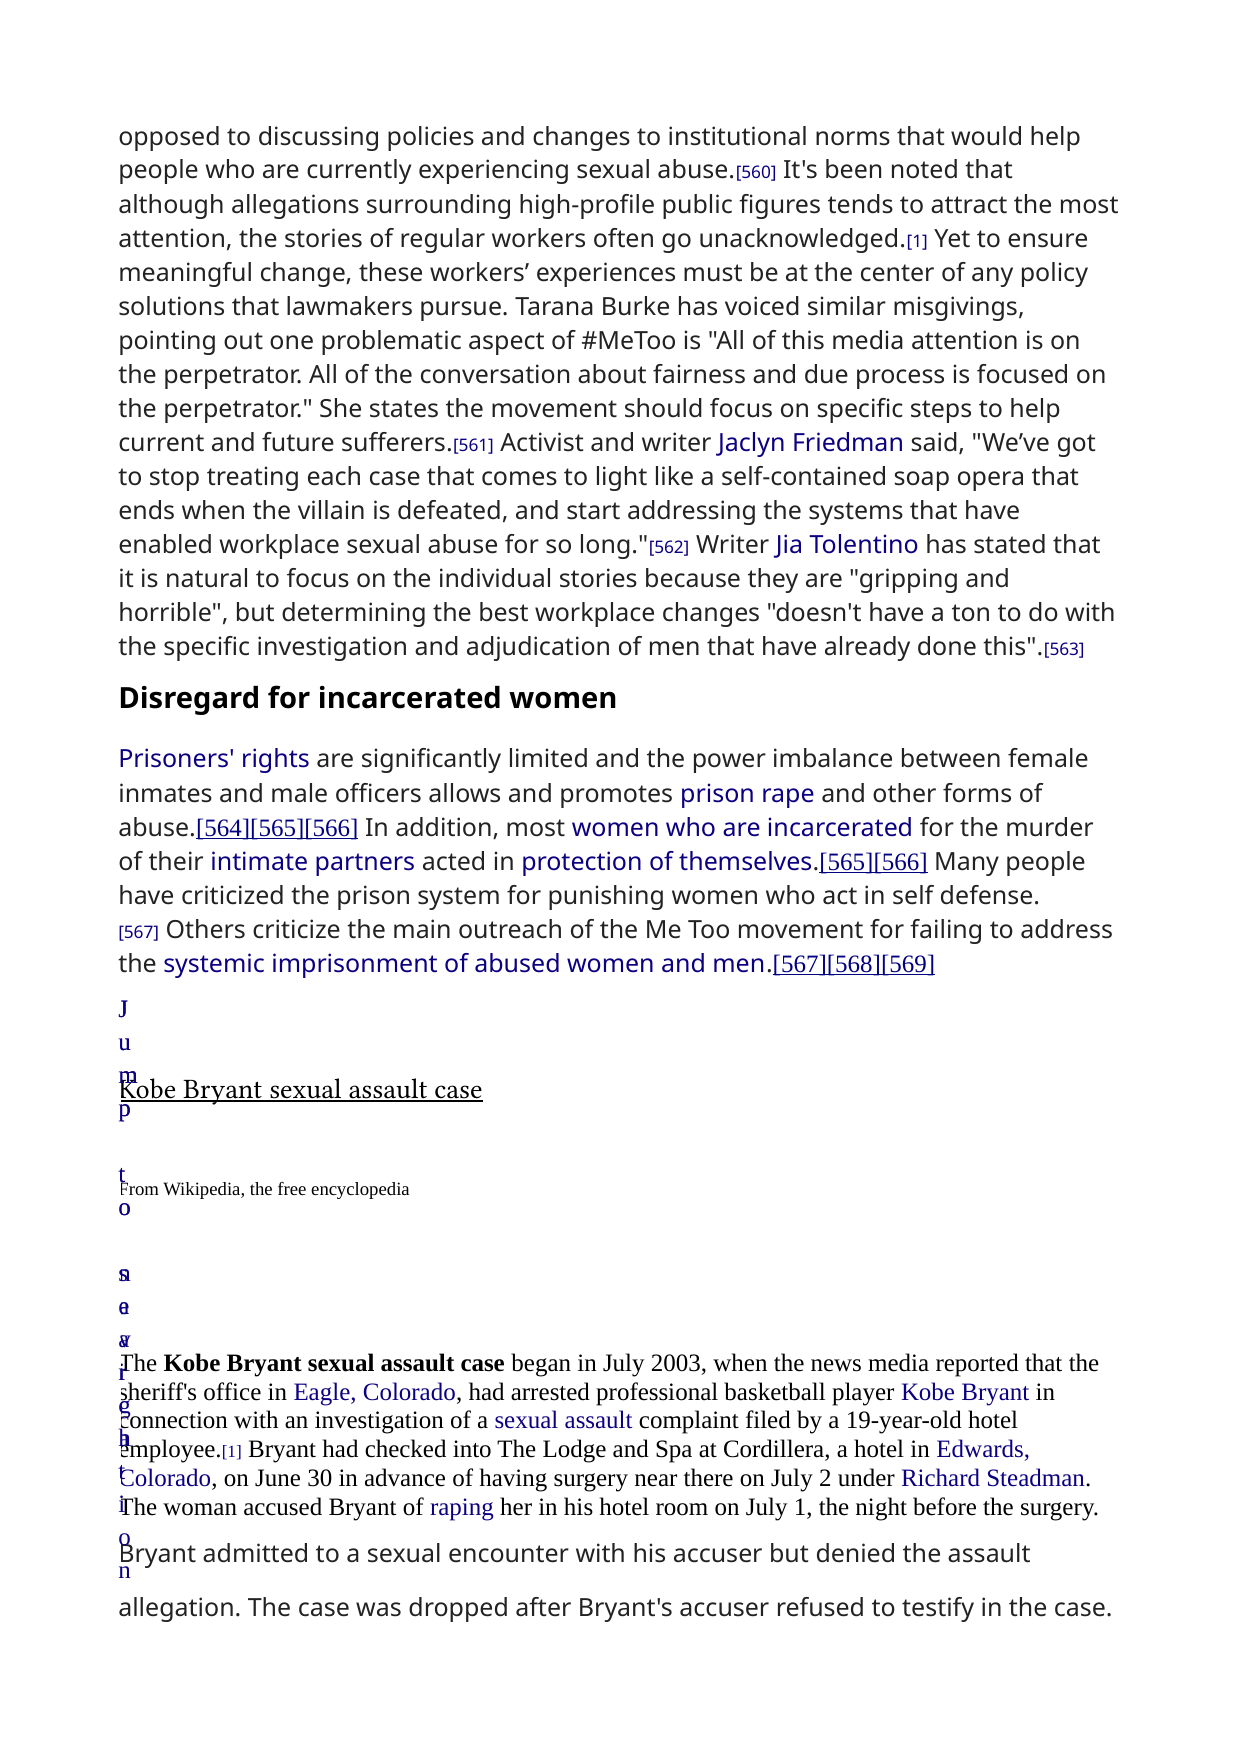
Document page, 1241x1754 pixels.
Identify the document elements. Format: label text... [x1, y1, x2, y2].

text Prisoners' rights are significantly limited and the power imbalance between female inmates and male officers allows and promotes prison rape and other forms of abuse.[564][565][566] In addition, most women who are incarcerated for the murder of their intimate partners acted in protection of themselves.[565][566] Many people have criticized the prison system for punishing women who act in self defense.[567] Others criticize the main outreach of the Me Too movement for failing to address the systemic imprisonment of abused women and men.[567][568][569] [118, 741, 1122, 979]
text Bryant admitted to a sexual encounter with his accuser but denied the assault allegation. The case was dropped after Bryant's accuser refused to testify in the case. [118, 1535, 1122, 1624]
subtitle Disregard for incarcerated women [118, 678, 1122, 717]
subtitle Kobe Bryant sexual assault case [121, 1073, 1122, 1105]
text opposed to discussing policies and changes to institutional norms that would help people who are currently experiencing sexual abuse.[560] It's been noted that although allegations surrounding high-profile public figures tends to attract the most attention, the stories of regular workers often go unacknowledged.[1] Yet to ensure meaningful change, these workers’ experiences must be at the center of any policy solutions that lawmakers pursue. Tarana Burke has voiced similar misgivings, pointing out one problematic aspect of #MeToo is "All of this media attention is on the perpetrator. All of the conversation about fairness and due process is focused on the perpetrator." She states the movement should focus on specific steps to help current and future sufferers.[561] Activist and writer Jaclyn Friedman said, "We’ve got to stop treating each case that comes to light like a self-contained soap opera that ends when the villain is defeated, and start addressing the systems that have enabled workplace sexual abuse for so long."[562] Writer Jia Tolentino has stated that it is natural to focus on the individual stories because they are "gripping and horrible", but determining the best workplace changes "doesn't have a ton to do with the specific investigation and adjudication of men that have already done this".[563] [118, 118, 1122, 663]
text From Wikipedia, the free encyclopedia [121, 1178, 1122, 1199]
text The Kobe Bryant sexual assault case began in July 2003, when the news media reported that the sheriff's office in Eagle, Colorado, had arrested professional basketball player Kobe Bryant in connection with an investigation of a sexual assault complaint filed by a 19-year-old hotel employee.[1] Bryant had checked into The Lodge and Spa at Cordillera, a hotel in Edwards, Colorado, on June 30 in advance of having surgery near there on July 2 under Richard Steadman. The woman accused Bryant of raping her in his hotel room on July 1, the night before the surgery. [121, 1348, 1122, 1521]
